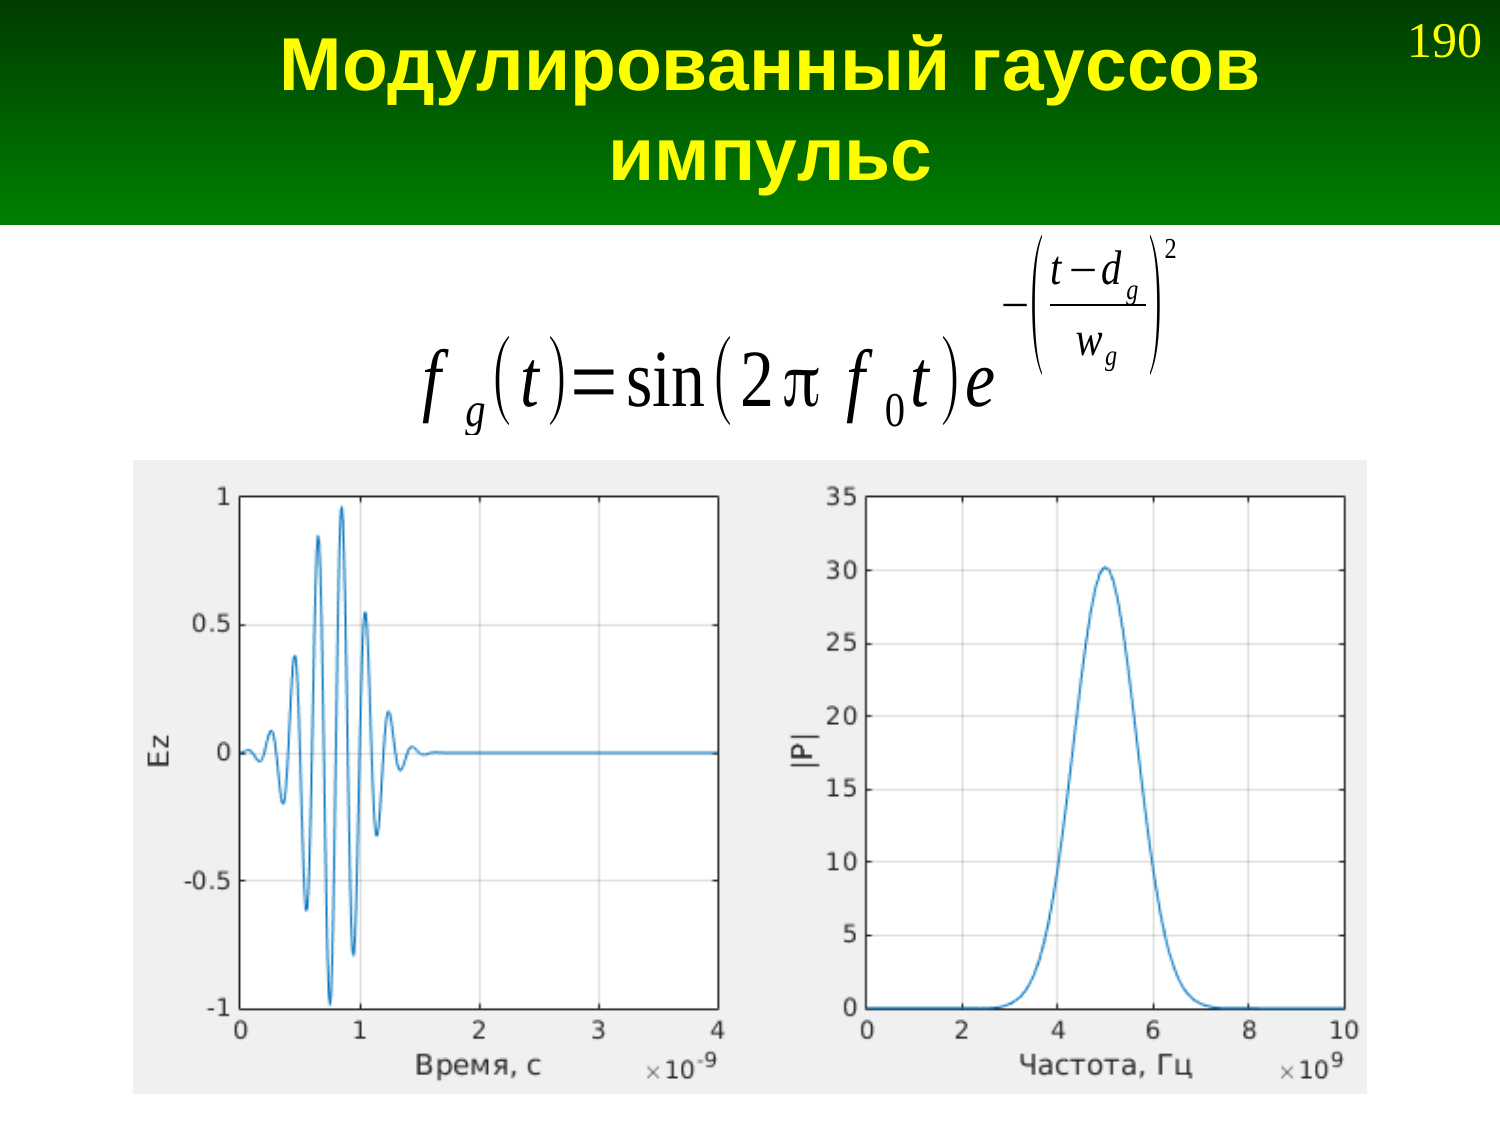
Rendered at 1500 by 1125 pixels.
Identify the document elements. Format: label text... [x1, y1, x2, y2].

title Модулированный гауссов импульс [100, 7, 1441, 204]
picture [133, 460, 1367, 1094]
chart [393, 233, 1193, 435]
